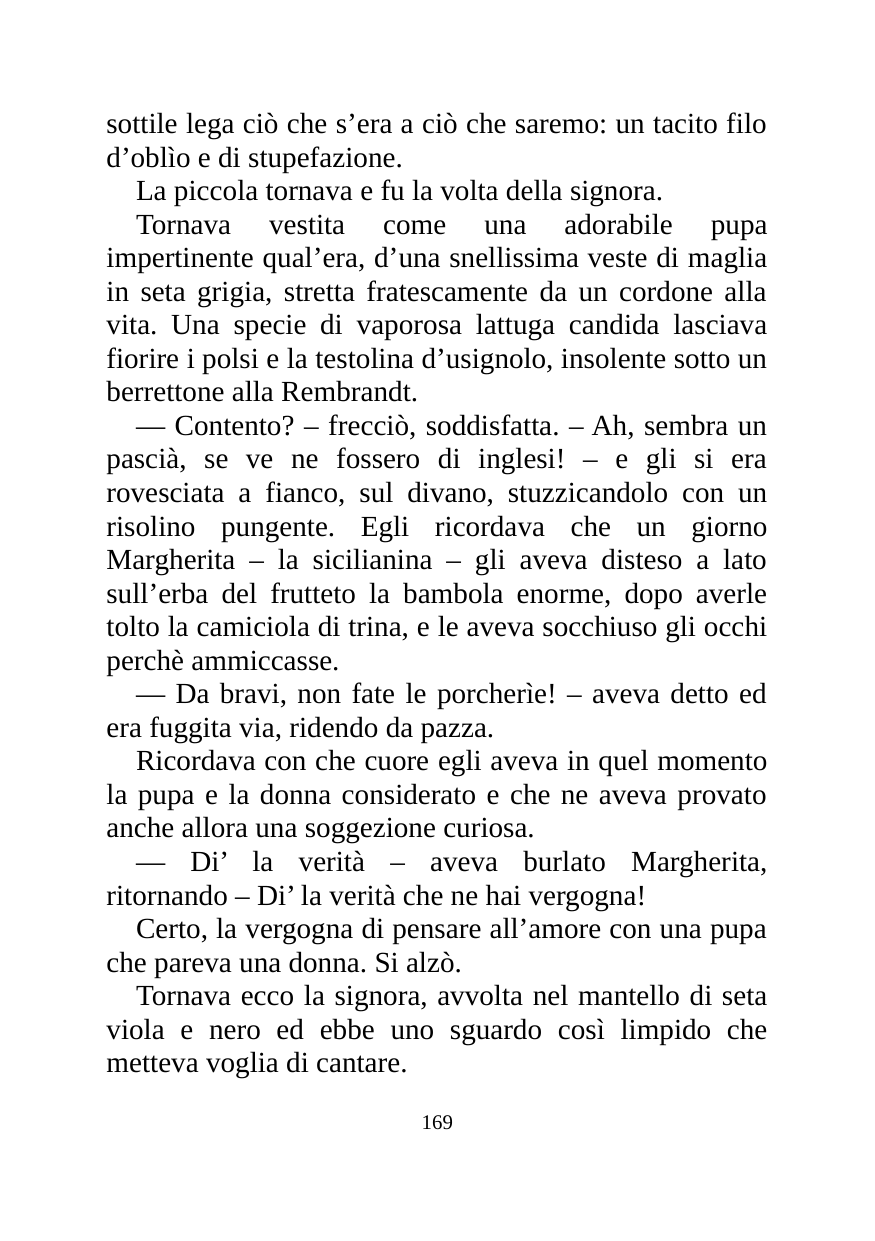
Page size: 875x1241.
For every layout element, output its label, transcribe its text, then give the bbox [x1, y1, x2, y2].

text Tornava vestita come una adorabile pupa impertinente qual’era, d’una snellissima veste di maglia in seta grigia, stretta fratescamente da un cordone alla vita. Una specie di vaporosa lattuga candida lasciava fiorire i polsi e la testolina d’usignolo, insolente sotto un berrettone alla Rembrandt. [106, 207, 768, 408]
text La piccola tornava e fu la volta della signora. [106, 173, 768, 207]
text sottile lega ciò che s’era a ciò che saremo: un tacito filo d’oblìo e di stupefazione. [106, 106, 768, 173]
text — Da bravi, non fate le porcherìe! – aveva detto ed era fuggita via, ridendo da pazza. [106, 676, 768, 743]
text Ricordava con che cuore egli aveva in quel momento la pupa e la donna considerato e che ne aveva provato anche allora una soggezione curiosa. [106, 743, 768, 844]
text Certo, la vergogna di pensare all’amore con una pupa che pareva una donna. Si alzò. [106, 911, 768, 978]
text Tornava ecco la signora, avvolta nel mantello di seta viola e nero ed ebbe uno sguardo così limpido che metteva voglia di cantare. [106, 978, 768, 1079]
text — Contento? – frecciò, soddisfatta. – Ah, sembra un pascià, se ve ne fossero di inglesi! – e gli si era rovesciata a fianco, sul divano, stuzzicandolo con un risolino pungente. Egli ricordava che un giorno Margherita – la sicilianina – gli aveva disteso a lato sull’erba del frutteto la bambola enorme, dopo averle tolto la camiciola di trina, e le aveva socchiuso gli occhi perchè ammiccasse. [106, 408, 768, 676]
text — Di’ la verità – aveva burlato Margherita, ritornando – Di’ la verità che ne hai vergogna! [106, 844, 768, 911]
